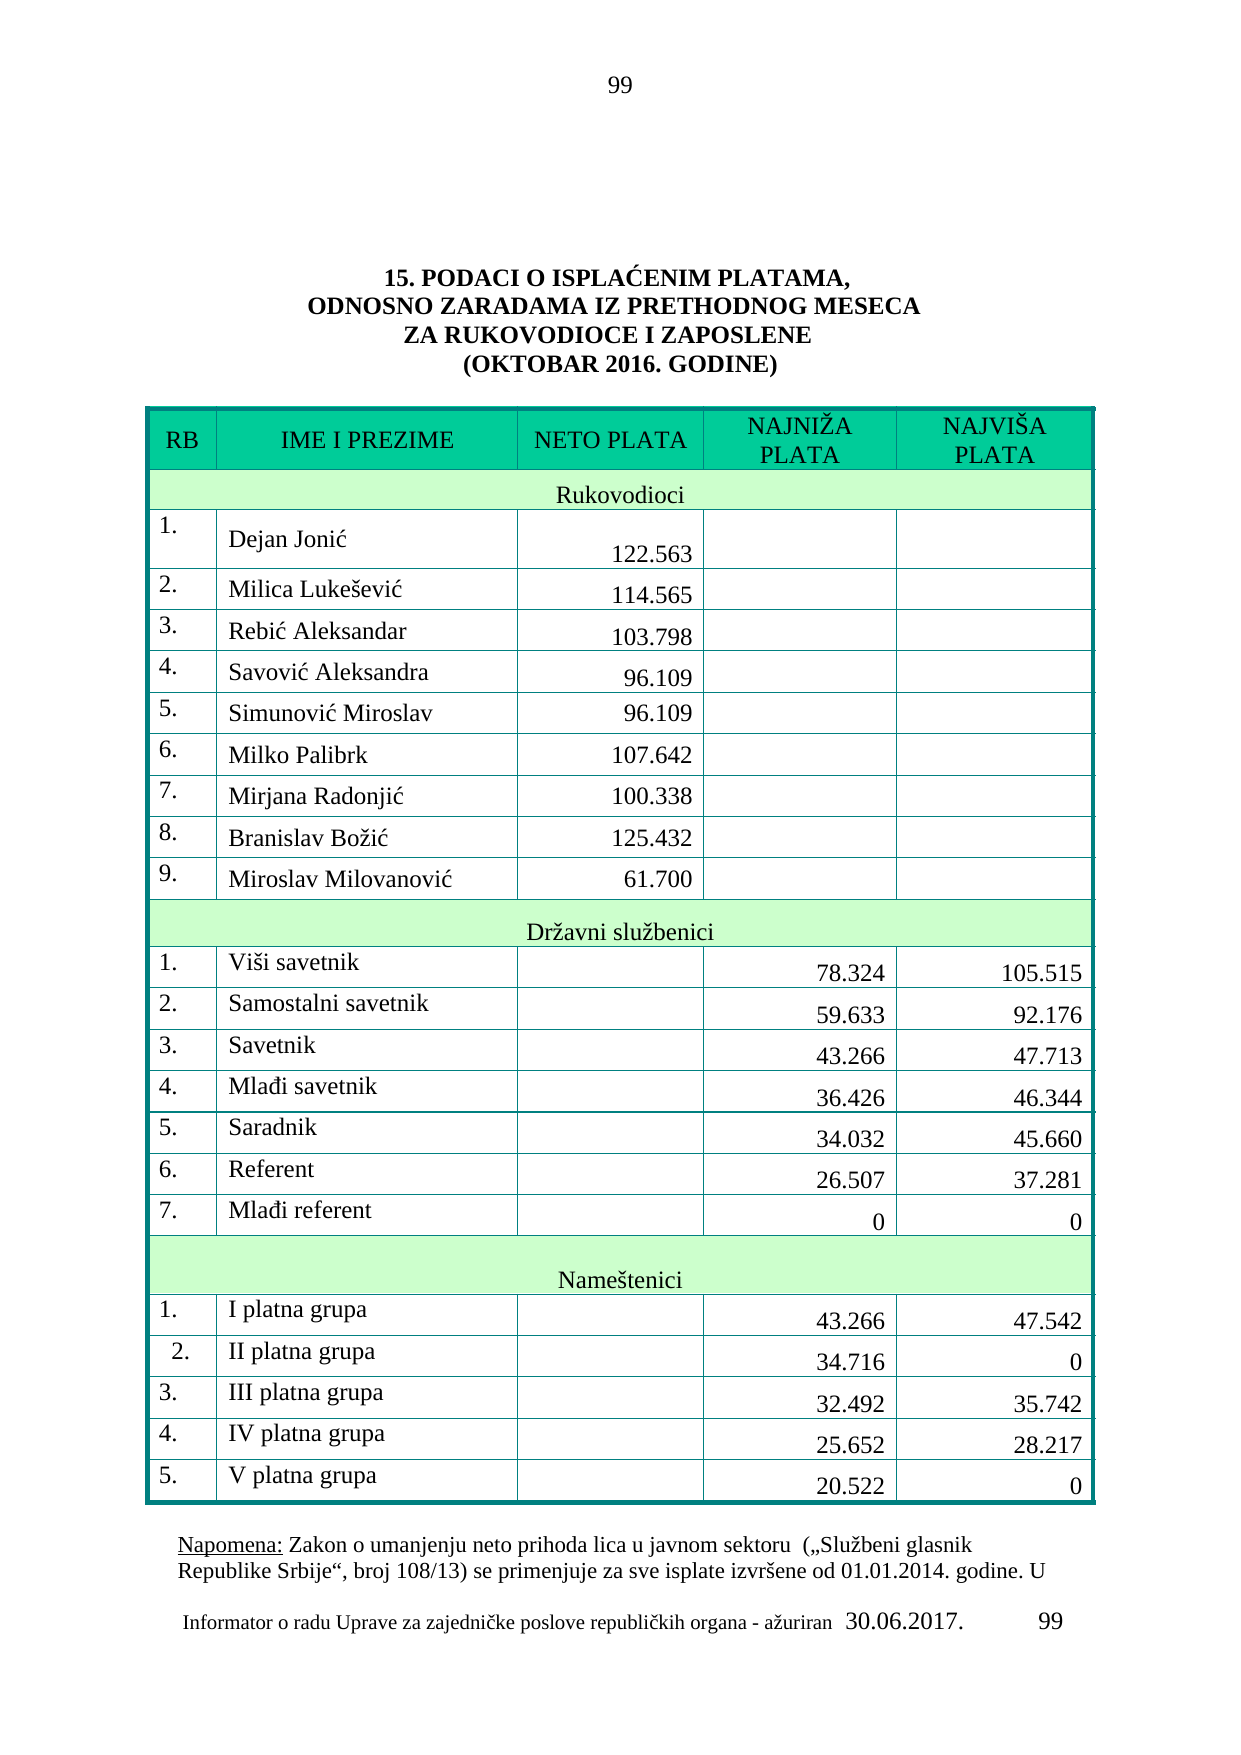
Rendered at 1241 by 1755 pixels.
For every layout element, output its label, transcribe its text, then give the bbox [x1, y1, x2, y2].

table_cell 43.266 [704, 1030, 896, 1070]
table_cell [704, 817, 896, 857]
table_cell [518, 1336, 703, 1376]
table_cell 92.176 [897, 988, 1091, 1029]
table_cell 4. [150, 1419, 216, 1459]
table_cell 2. [150, 988, 216, 1029]
table_cell [897, 610, 1091, 650]
table_cell 26.507 [704, 1154, 896, 1194]
table_cell 0 [897, 1336, 1091, 1376]
table_cell [704, 651, 896, 692]
table_cell Mlađi referent [217, 1195, 517, 1235]
table_cell 114.565 [518, 569, 703, 609]
table_cell 0 [704, 1195, 896, 1235]
table_cell [518, 1377, 703, 1417]
table_cell 78.324 [704, 947, 896, 987]
table_cell 2. [150, 569, 216, 609]
table_cell 47.542 [897, 1295, 1091, 1335]
table_cell Savović Aleksandra [217, 651, 517, 692]
table_cell Državni službenici [150, 900, 1091, 946]
table_cell [518, 1195, 703, 1235]
table_cell Milica Lukešević [217, 569, 517, 609]
table_cell Branislav Božić [217, 817, 517, 857]
table_header RB [150, 411, 216, 469]
table_cell [704, 776, 896, 816]
table_cell 5. [150, 1113, 216, 1153]
table_cell 3. [150, 1030, 216, 1070]
text ZA RUKOVODIOCE I ZAPOSLENE [177, 320, 1063, 349]
table_cell 0 [897, 1195, 1091, 1235]
table_cell Dejan Jonić [217, 510, 517, 568]
table_cell 5. [150, 1460, 216, 1500]
table_cell Saradnik [217, 1113, 517, 1153]
table_header NAJNIŽA PLATA [704, 411, 896, 469]
table_cell [897, 510, 1091, 568]
table_cell Mirjana Radonjić [217, 776, 517, 816]
table_cell 3. [150, 610, 216, 650]
table_cell 28.217 [897, 1419, 1091, 1459]
table_cell 4. [150, 1071, 216, 1111]
table_cell 1. [150, 1295, 216, 1335]
table_cell 7. [150, 776, 216, 816]
table_cell 46.344 [897, 1071, 1091, 1111]
table_cell 6. [150, 734, 216, 774]
table_cell 36.426 [704, 1071, 896, 1111]
table_cell 34.032 [704, 1113, 896, 1153]
table_cell [897, 651, 1091, 692]
table_cell 45.660 [897, 1113, 1091, 1153]
text 15. PODACI O ISPLAĆENIM PLATAMA, [177, 263, 1063, 291]
table_cell [518, 1460, 703, 1500]
table_cell [704, 693, 896, 733]
table_cell [518, 947, 703, 987]
table_header NAJVIŠA PLATA [897, 411, 1091, 469]
table_header NETO PLATA [518, 411, 703, 469]
table_cell Rebić Aleksandar [217, 610, 517, 650]
table_cell 103.798 [518, 610, 703, 650]
table_cell [897, 693, 1091, 733]
table_cell 122.563 [518, 510, 703, 568]
table_cell 8. [150, 817, 216, 857]
text (OKTOBAR 2016. GODINE) [177, 349, 1063, 378]
table_cell 61.700 [518, 858, 703, 898]
table_cell 96.109 [518, 651, 703, 692]
table_cell III platna grupa [217, 1377, 517, 1417]
table_cell [704, 858, 896, 898]
table_cell 34.716 [704, 1336, 896, 1376]
table_cell [897, 858, 1091, 898]
table_cell [518, 1071, 703, 1111]
table_cell 107.642 [518, 734, 703, 774]
table_cell Samostalni savetnik [217, 988, 517, 1029]
table_cell [897, 734, 1091, 774]
table_cell 37.281 [897, 1154, 1091, 1194]
table_cell 3. [150, 1377, 216, 1417]
table_cell 1. [150, 510, 216, 568]
table_cell [518, 1030, 703, 1070]
table_cell I platna grupa [217, 1295, 517, 1335]
table_cell Savetnik [217, 1030, 517, 1070]
table_cell 96.109 [518, 693, 703, 733]
table_cell [704, 510, 896, 568]
table_cell 125.432 [518, 817, 703, 857]
table_cell [518, 1295, 703, 1335]
table_cell Rukovodioci [150, 470, 1091, 509]
table_cell [518, 1113, 703, 1153]
table_cell [897, 817, 1091, 857]
table_cell [704, 569, 896, 609]
table_cell Nameštenici [150, 1236, 1091, 1293]
table_cell 47.713 [897, 1030, 1091, 1070]
table_cell II platna grupa [217, 1336, 517, 1376]
table_cell 35.742 [897, 1377, 1091, 1417]
table_cell 43.266 [704, 1295, 896, 1335]
table_cell [518, 988, 703, 1029]
table_cell [518, 1154, 703, 1194]
table_cell IV platna grupa [217, 1419, 517, 1459]
table_cell [518, 1419, 703, 1459]
table_cell 5. [150, 693, 216, 733]
table_cell 20.522 [704, 1460, 896, 1500]
table_cell 2. [150, 1336, 216, 1376]
table_cell 0 [897, 1460, 1091, 1500]
table_cell 7. [150, 1195, 216, 1235]
table_cell Simunović Miroslav [217, 693, 517, 733]
text Napomena: Zakon o umanjenju neto prihoda lica u javnom sektoru („Službeni glasnik Republike Srbije“, broj 108/13) se primenjuje za sve isplate izvršene od 01.01.2014. godine. U [177, 1531, 1063, 1584]
table_cell 25.652 [704, 1419, 896, 1459]
text ODNOSNO ZARADAMA IZ PRETHODNOG MESECA [177, 291, 1063, 320]
table_cell 100.338 [518, 776, 703, 816]
table_cell V platna grupa [217, 1460, 517, 1500]
table_cell 4. [150, 651, 216, 692]
table_cell 105.515 [897, 947, 1091, 987]
table_cell 6. [150, 1154, 216, 1194]
table_header IME I PREZIME [217, 411, 517, 469]
table_cell [704, 610, 896, 650]
table_cell 59.633 [704, 988, 896, 1029]
table_cell Viši savetnik [217, 947, 517, 987]
table_cell Referent [217, 1154, 517, 1194]
table_cell Mlađi savetnik [217, 1071, 517, 1111]
table_cell 32.492 [704, 1377, 896, 1417]
table_cell Miroslav Milovanović [217, 858, 517, 898]
table_cell 9. [150, 858, 216, 898]
table_cell [897, 776, 1091, 816]
table_cell [897, 569, 1091, 609]
table_cell [704, 734, 896, 774]
table_cell 1. [150, 947, 216, 987]
table_cell Milko Palibrk [217, 734, 517, 774]
